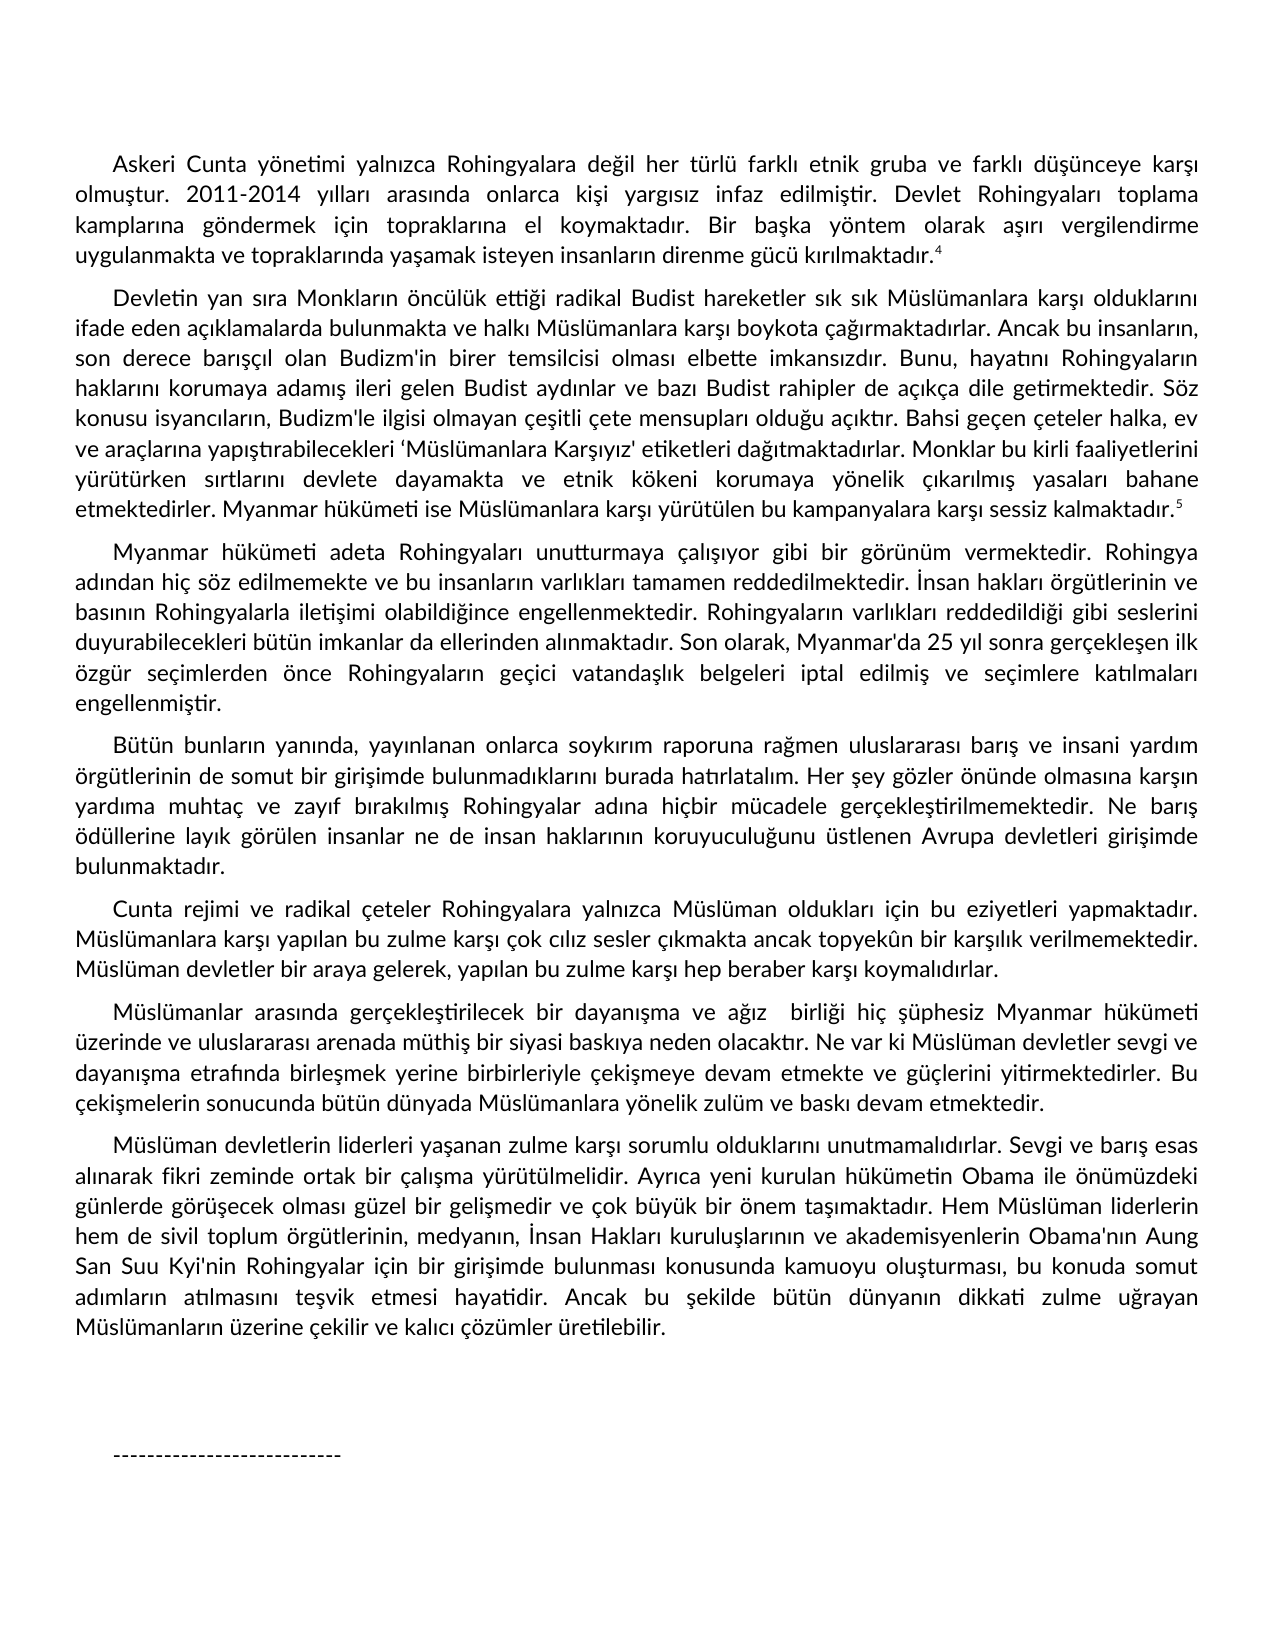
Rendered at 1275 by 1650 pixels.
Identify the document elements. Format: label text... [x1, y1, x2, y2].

text Myanmar hükümeti adeta Rohingyaları unutturmaya çalışıyor gibi bir görünüm vermektedir. Rohingya adından hiç söz edilmemekte ve bu insanların varlıkları tamamen reddedilmektedir. İnsan hakları örgütlerinin ve basının Rohingyalarla iletişimi olabildiğince engellenmektedir. Rohingyaların varlıkları reddedildiği gibi seslerini duyurabilecekleri bütün imkanlar da ellerinden alınmaktadır. Son olarak, Myanmar'da 25 yıl sonra gerçekleşen ilk özgür seçimlerden önce Rohingyaların geçici vatandaşlık belgeleri iptal edilmiş ve seçimlere katılmaları engellenmiştir. [75, 537, 1200, 716]
text --------------------------- [75, 1441, 1200, 1468]
text Devletin yan sıra Monkların öncülük ettiği radikal Budist hareketler sık sık Müslümanlara karşı olduklarını ifade eden açıklamalarda bulunmakta ve halkı Müslümanlara karşı boykota çağırmaktadırlar. Ancak bu insanların, son derece barışçıl olan Budizm'in birer temsilcisi olması elbette imkansızdır. Bunu, hayatını Rohingyaların haklarını korumaya adamış ileri gelen Budist aydınlar ve bazı Budist rahipler de açıkça dile getirmektedir. Söz konusu isyancıların, Budizm'le ilgisi olmayan çeşitli çete mensupları olduğu açıktır. Bahsi geçen çeteler halka, ev ve araçlarına yapıştırabilecekleri ‘Müslümanlara Karşıyız' etiketleri dağıtmaktadırlar. Monklar bu kirli faaliyetlerini yürütürken sırtlarını devlete dayamakta ve etnik kökeni korumaya yönelik çıkarılmış yasaları bahane etmektedirler. Myanmar hükümeti ise Müslümanlara karşı yürütülen bu kampanyalara karşı sessiz kalmaktadır.5 [75, 283, 1200, 522]
text Müslüman devletlerin liderleri yaşanan zulme karşı sorumlu olduklarını unutmamalıdırlar. Sevgi ve barış esas alınarak fikri zeminde ortak bir çalışma yürütülmelidir. Ayrıca yeni kurulan hükümetin Obama ile önümüzdeki günlerde görüşecek olması güzel bir gelişmedir ve çok büyük bir önem taşımaktadır. Hem Müslüman liderlerin hem de sivil toplum örgütlerinin, medyanın, İnsan Hakları kuruluşlarının ve akademisyenlerin Obama'nın Aung San Suu Kyi'nin Rohingyalar için bir girişimde bulunması konusunda kamuoyu oluşturması, bu konuda somut adımların atılmasını teşvik etmesi hayatidir. Ancak bu şekilde bütün dünyanın dikkati zulme uğrayan Müslümanların üzerine çekilir ve kalıcı çözümler üretilebilir. [75, 1131, 1200, 1340]
text Bütün bunların yanında, yayınlanan onlarca soykırım raporuna rağmen uluslararası barış ve insani yardım örgütlerinin de somut bir girişimde bulunmadıklarını burada hatırlatalım. Her şey gözler önünde olmasına karşın yardıma muhtaç ve zayıf bırakılmış Rohingyalar adına hiçbir mücadele gerçekleştirilmemektedir. Ne barış ödüllerine layık görülen insanlar ne de insan haklarının koruyuculuğunu üstlenen Avrupa devletleri girişimde bulunmaktadır. [75, 731, 1200, 879]
text Askeri Cunta yönetimi yalnızca Rohingyalara değil her türlü farklı etnik gruba ve farklı düşünceye karşı olmuştur. 2011-2014 yılları arasında onlarca kişi yargısız infaz edilmiştir. Devlet Rohingyaları toplama kamplarına göndermek için topraklarına el koymaktadır. Bir başka yöntem olarak aşırı vergilendirme uygulanmakta ve topraklarında yaşamak isteyen insanların direnme gücü kırılmaktadır.4 [75, 150, 1200, 268]
text Müslümanlar arasında gerçekleştirilecek bir dayanışma ve ağız birliği hiç şüphesiz Myanmar hükümeti üzerinde ve uluslararası arenada müthiş bir siyasi baskıya neden olacaktır. Ne var ki Müslüman devletler sevgi ve dayanışma etrafında birleşmek yerine birbirleriyle çekişmeye devam etmekte ve güçlerini yitirmektedirler. Bu çekişmelerin sonucunda bütün dünyada Müslümanlara yönelik zulüm ve baskı devam etmektedir. [75, 998, 1200, 1116]
text Cunta rejimi ve radikal çeteler Rohingyalara yalnızca Müslüman oldukları için bu eziyetleri yapmaktadır. Müslümanlara karşı yapılan bu zulme karşı çok cılız sesler çıkmakta ancak topyekûn bir karşılık verilmemektedir. Müslüman devletler bir araya gelerek, yapılan bu zulme karşı hep beraber karşı koymalıdırlar. [75, 895, 1200, 983]
